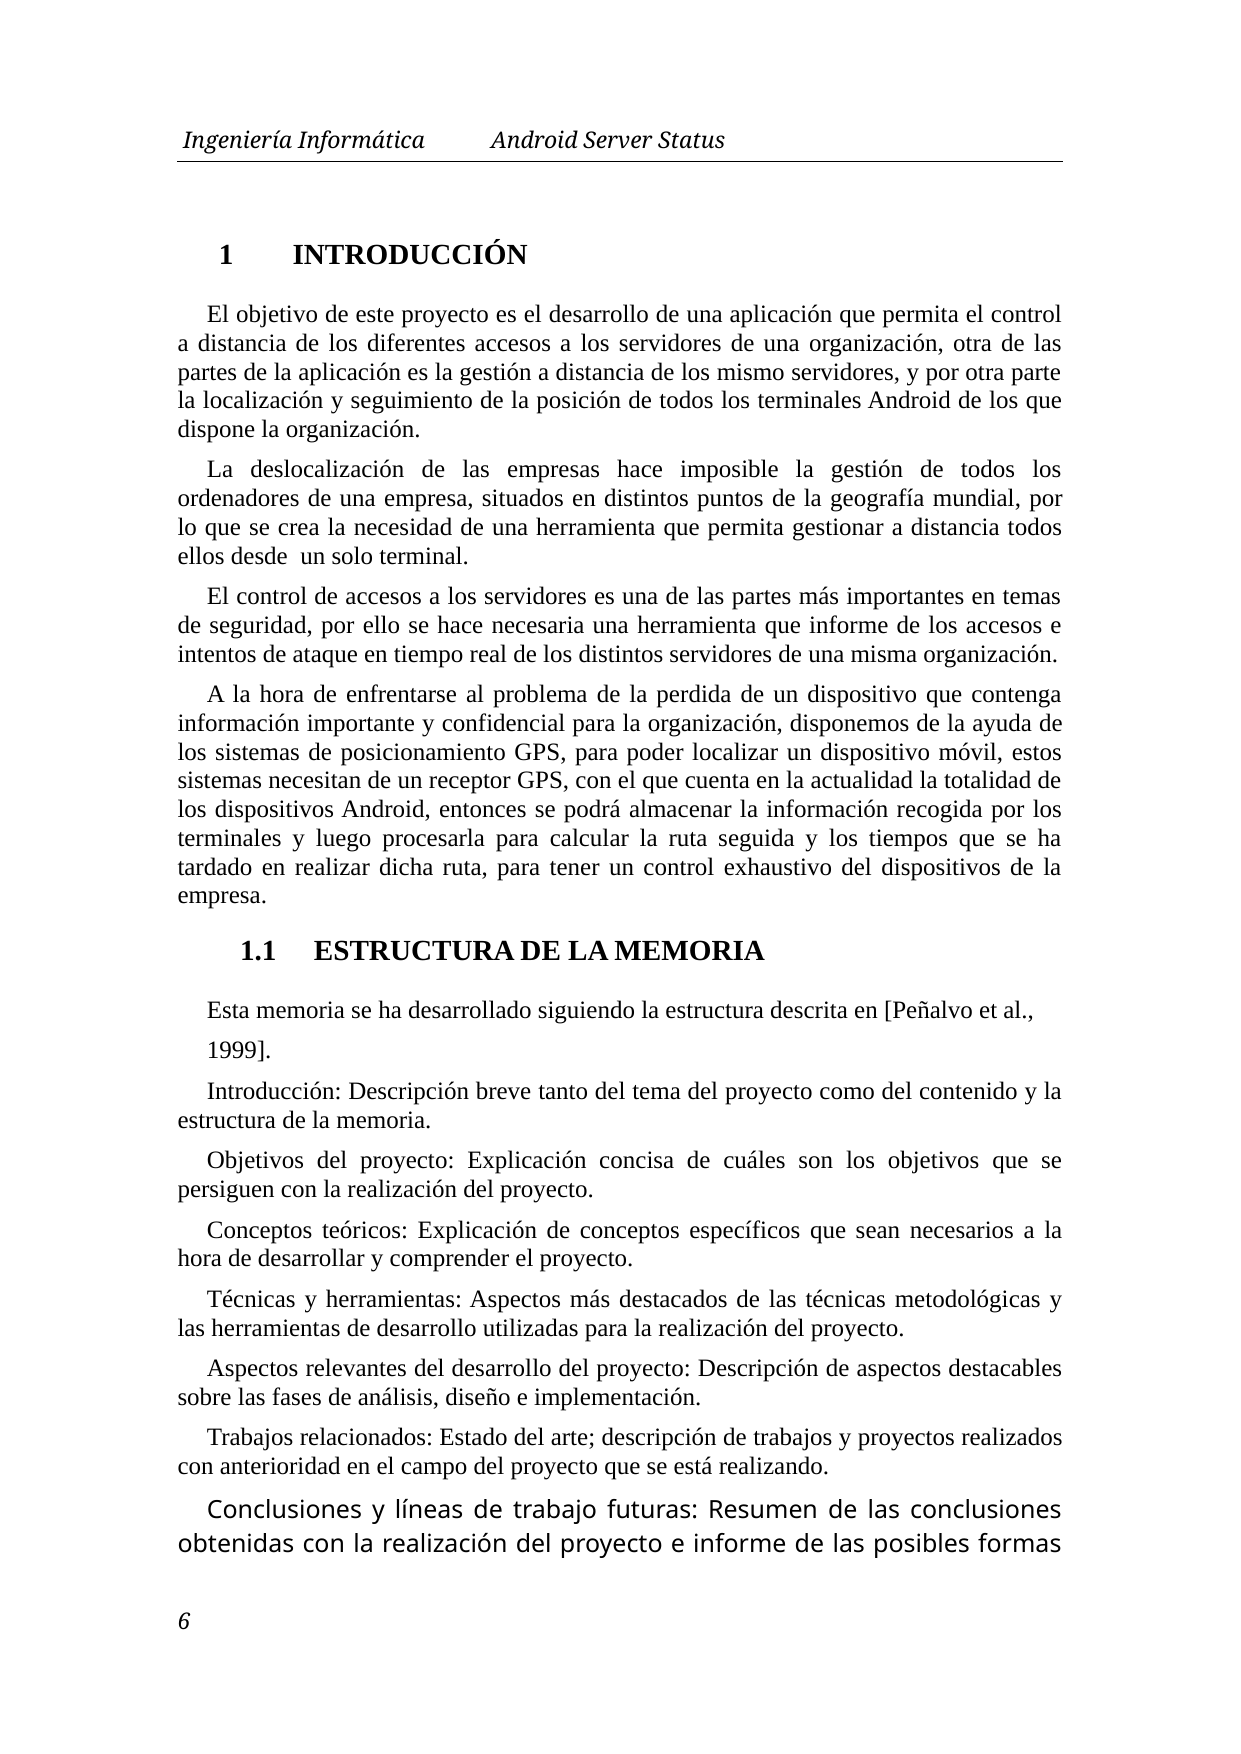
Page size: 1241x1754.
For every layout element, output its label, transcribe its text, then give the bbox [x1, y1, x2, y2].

text El objetivo de este proyecto es el desarrollo de una aplicación que permita el control a distancia de los diferentes accesos a los servidores de una organización, otra de las partes de la aplicación es la gestión a distancia de los mismo servidores, y por otra parte la localización y seguimiento de la posición de todos los terminales Android de los que dispone la organización. [177, 299, 1063, 443]
text Aspectos relevantes del desarrollo del proyecto: Descripción de aspectos destacables sobre las fases de análisis, diseño e implementación. [177, 1353, 1063, 1411]
text Esta memoria se ha desarrollado siguiendo la estructura descrita en [Peñalvo et al., [177, 995, 1063, 1024]
text La deslocalización de las empresas hace imposible la gestión de todos los ordenadores de una empresa, situados en distintos puntos de la geografía mundial, por lo que se crea la necesidad de una herramienta que permita gestionar a distancia todos ellos desde un solo terminal. [177, 454, 1063, 569]
text Introducción: Descripción breve tanto del tema del proyecto como del contenido y la estructura de la memoria. [177, 1076, 1063, 1134]
text A la hora de enfrentarse al problema de la perdida de un dispositivo que contenga información importante y confidencial para la organización, disponemos de la ayuda de los sistemas de posicionamiento GPS, para poder localizar un dispositivo móvil, estos sistemas necesitan de un receptor GPS, con el que cuenta en la actualidad la totalidad de los dispositivos Android, entonces se podrá almacenar la información recogida por los terminales y luego procesarla para calcular la ruta seguida y los tiempos que se ha tardado en realizar dicha ruta, para tener un control exhaustivo del dispositivos de la empresa. [177, 679, 1063, 909]
text Técnicas y herramientas: Aspectos más destacados de las técnicas metodológicas y las herramientas de desarrollo utilizadas para la realización del proyecto. [177, 1284, 1063, 1341]
text Trabajos relacionados: Estado del arte; descripción de trabajos y proyectos realizados con anterioridad en el campo del proyecto que se está realizando. [177, 1422, 1063, 1480]
subtitle Introducción [218, 237, 1063, 270]
text 1999]. [177, 1036, 1063, 1064]
subtitle Estructura de la memoria [240, 933, 1063, 966]
text El control de accesos a los servidores es una de las partes más importantes en temas de seguridad, por ello se hace necesaria una herramienta que informe de los accesos e intentos de ataque en tiempo real de los distintos servidores de una misma organización. [177, 581, 1063, 668]
text Conclusiones y líneas de trabajo futuras: Resumen de las conclusiones obtenidas con la realización del proyecto e informe de las posibles formas [177, 1492, 1063, 1560]
text Conceptos teóricos: Explicación de conceptos específicos que sean necesarios a la hora de desarrollar y comprender el proyecto. [177, 1215, 1063, 1272]
text Objetivos del proyecto: Explicación concisa de cuáles son los objetivos que se persiguen con la realización del proyecto. [177, 1145, 1063, 1203]
